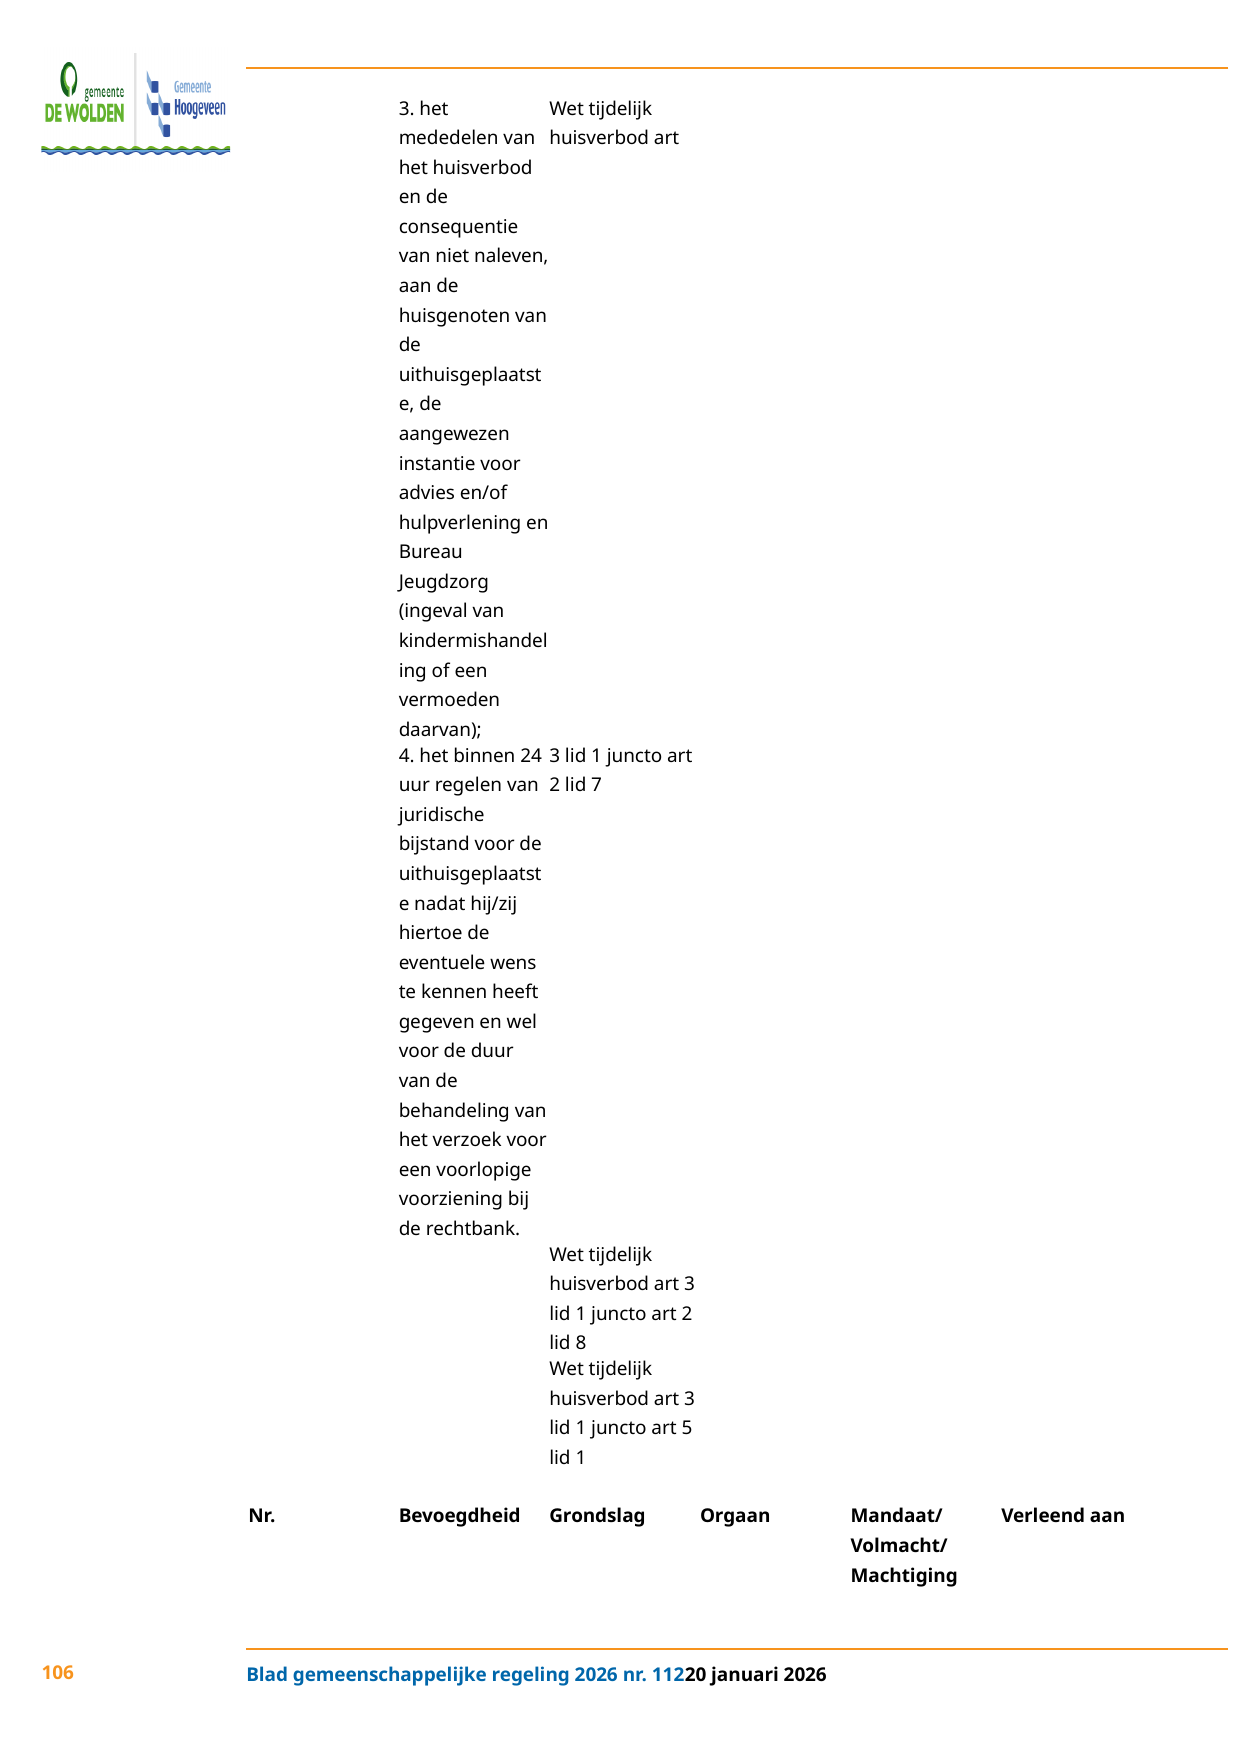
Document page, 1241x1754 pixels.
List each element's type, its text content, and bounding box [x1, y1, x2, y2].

table_header Orgaan [700, 1503, 850, 1588]
table_cell [1001, 1355, 1152, 1470]
table_cell Wet tijdelijk huisverbod art 3 lid 1 juncto art 2 lid 8 [549, 1241, 700, 1355]
table_header Grondslag [549, 1503, 700, 1588]
table_header Verleend aan [1001, 1503, 1152, 1588]
table_cell [850, 95, 1001, 1470]
table_cell [399, 1355, 549, 1470]
table_cell [1001, 742, 1152, 1241]
table_cell [399, 1241, 549, 1355]
picture [41, 47, 231, 172]
table_cell Wet tijdelijk huisverbod art [549, 95, 700, 742]
table_header Bevoegdheid [399, 1503, 549, 1588]
table_cell Wet tijdelijk huisverbod art 3 lid 1 juncto art 5 lid 1 [549, 1355, 700, 1470]
table_cell [248, 95, 398, 1470]
table_cell 3 lid 1 juncto art 2 lid 7 [549, 742, 700, 1241]
table_header Nr. [248, 1503, 398, 1588]
table_cell 4. het binnen 24 uur regelen van juridische bijstand voor de uithuisgeplaatste nadat hij/zij hiertoe de eventuele wens te kennen heeft gegeven en wel voor de duur van de behandeling van het verzoek voor een voorlopige voorziening bij de rechtbank. [399, 742, 549, 1241]
table_cell [700, 95, 850, 1470]
table_cell [1001, 1241, 1152, 1355]
table_cell 3. het mededelen van het huisverbod en de consequentie van niet naleven, aan de huisgenoten van de uithuisgeplaatste, de aangewezen instantie voor advies en/of hulpverlening en Bureau Jeugdzorg (ingeval van kindermishandeling of een vermoeden daarvan); [399, 95, 549, 742]
table_header Mandaat/ Volmacht/ Machtiging [850, 1503, 1001, 1588]
table_cell [1001, 95, 1152, 742]
